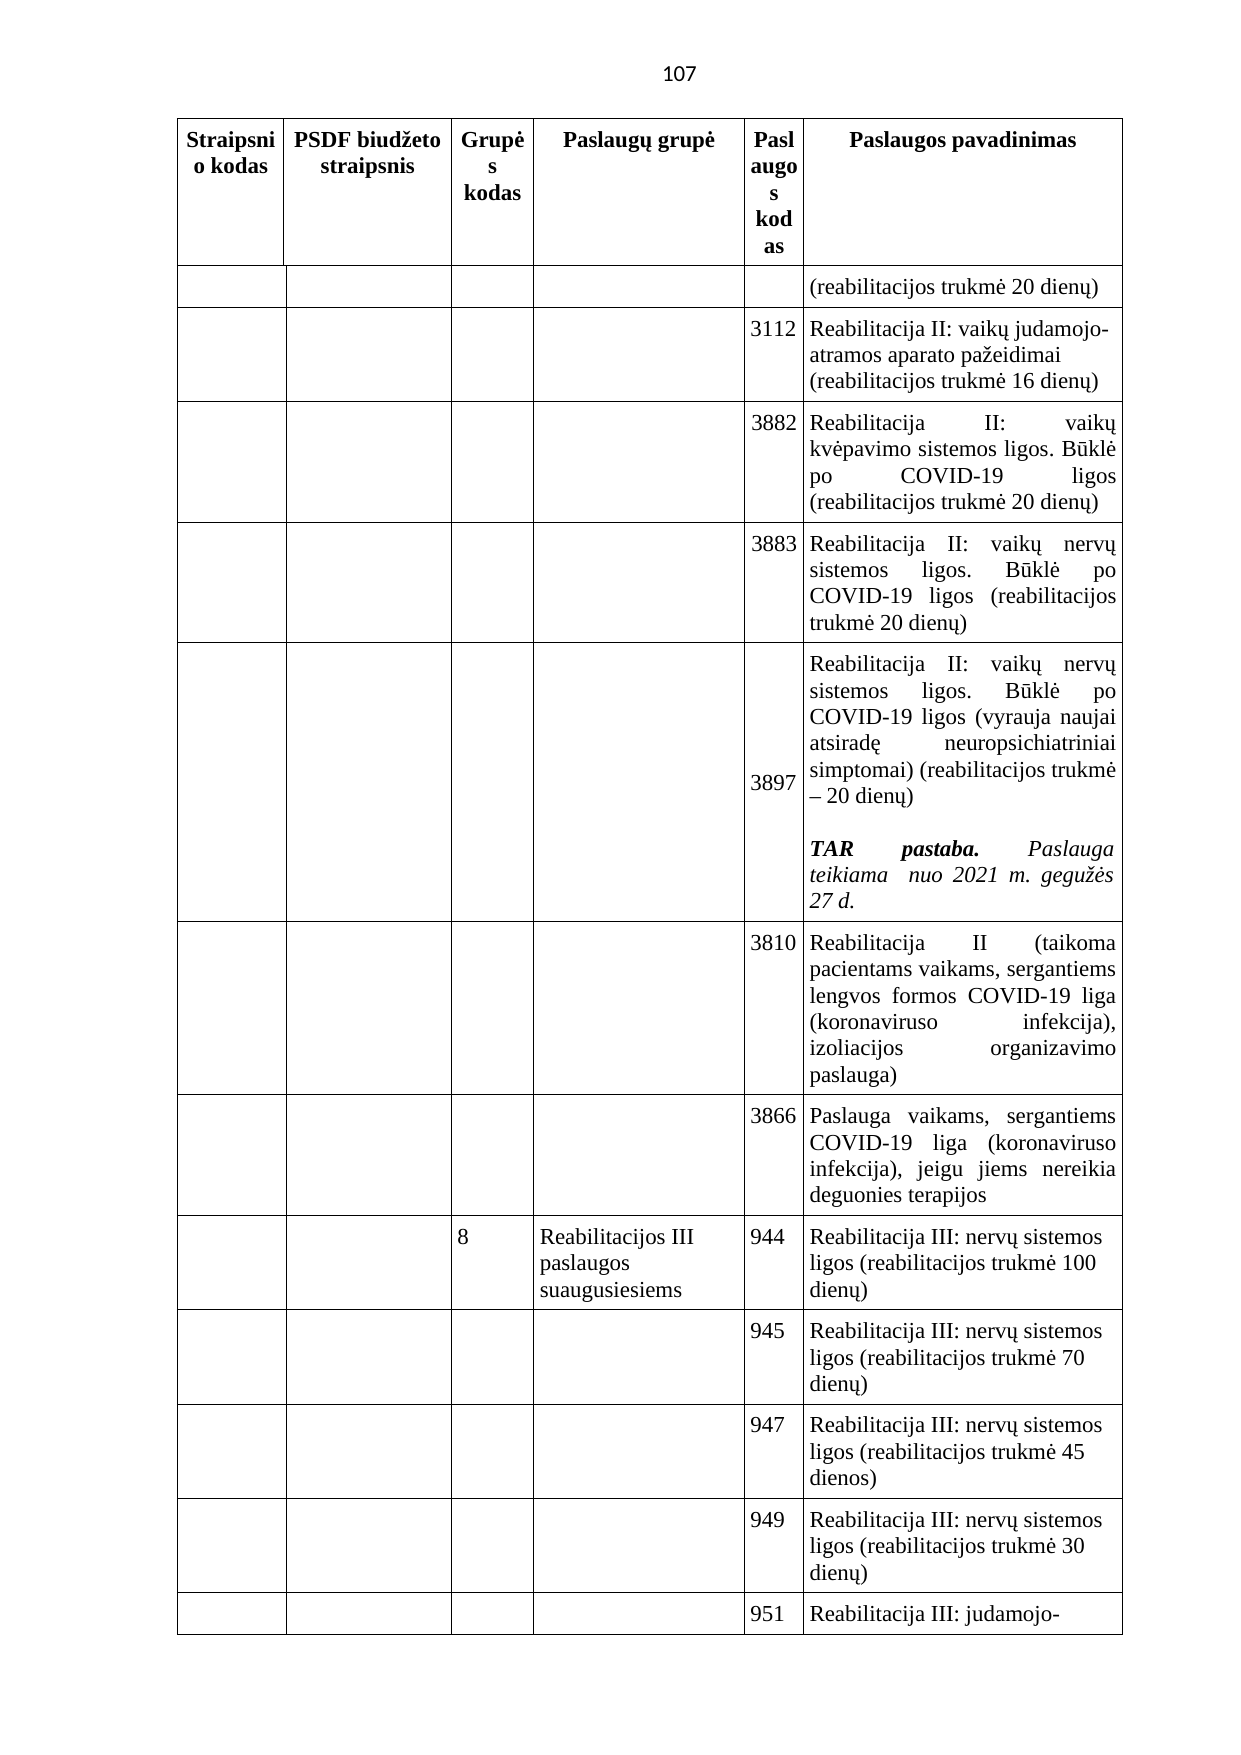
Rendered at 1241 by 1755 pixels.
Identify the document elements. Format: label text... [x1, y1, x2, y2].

table_cell Reabilitacija II: vaikų judamojo-atramos aparato pažeidimai (reabilitacijos trukmė 16 dienų) [804, 308, 1122, 401]
table_cell [534, 1405, 744, 1498]
table_cell Reabilitacija II: vaikų kvėpavimo sistemos ligos. Būklė po COVID-19 ligos (reabilitacijos trukmė 20 dienų) [804, 402, 1122, 522]
table_header Grupės kodas [452, 119, 533, 265]
table_cell [178, 1095, 286, 1215]
table_cell Reabilitacija II (taikoma pacientams vaikams, sergantiems lengvos formos COVID-19 liga (koronaviruso infekcija), izoliacijos organizavimo paslauga) [804, 922, 1122, 1094]
table_cell [452, 308, 533, 401]
table_cell [178, 266, 286, 307]
table_cell Reabilitacija III: judamojo- [804, 1593, 1122, 1633]
table_cell [452, 1499, 533, 1592]
table_cell [287, 1499, 451, 1592]
table_header Straipsnio kodas [178, 119, 283, 265]
table_cell [178, 1216, 286, 1309]
table_cell [178, 1593, 286, 1633]
table_cell [534, 1499, 744, 1592]
table_cell [534, 523, 744, 642]
table_cell [452, 523, 533, 642]
table_cell [287, 1216, 451, 1309]
table_cell 8 [452, 1216, 533, 1309]
table_cell (reabilitacijos trukmė 20 dienų) [804, 266, 1122, 307]
table_header Paslaugos kodas [745, 119, 803, 265]
table_cell Reabilitacija III: nervų sistemos ligos (reabilitacijos trukmė 100 dienų) [804, 1216, 1122, 1309]
table_cell [534, 308, 744, 401]
table_cell [287, 1593, 451, 1633]
table_cell [452, 402, 533, 522]
table_cell [287, 402, 451, 522]
table_cell 3866 [745, 1095, 803, 1215]
table_cell [287, 308, 451, 401]
table_cell 945 [745, 1310, 803, 1403]
table_cell [287, 643, 451, 921]
table_cell [534, 1310, 744, 1403]
table_cell [452, 1405, 533, 1498]
table_cell [534, 643, 744, 921]
table_cell Reabilitacija II: vaikų nervų sistemos ligos. Būklė po COVID-19 ligos (reabilitacijos trukmė 20 dienų) [804, 523, 1122, 642]
table_cell [452, 1593, 533, 1633]
table_header PSDF biudžeto straipsnis [284, 119, 451, 265]
table_cell [534, 922, 744, 1094]
table_cell [178, 643, 286, 921]
table_cell [534, 402, 744, 522]
table_cell Reabilitacija III: nervų sistemos ligos (reabilitacijos trukmė 45 dienos) [804, 1405, 1122, 1498]
table_cell Reabilitacija II: vaikų nervų sistemos ligos. Būklė po COVID-19 ligos (vyrauja naujai atsiradę neuropsichiatriniai simptomai) (reabilitacijos trukmė – 20 dienų) TAR pastaba. Paslauga teikiama nuo 2021 m. gegužės 27 d. [804, 643, 1122, 921]
table_cell [452, 922, 533, 1094]
table_cell 951 [745, 1593, 803, 1633]
table_cell [745, 266, 803, 307]
table_cell [452, 1095, 533, 1215]
table_cell [287, 523, 451, 642]
table_cell 3112 [745, 308, 803, 401]
table_cell [287, 922, 451, 1094]
table_cell Paslauga vaikams, sergantiems COVID-19 liga (koronaviruso infekcija), jeigu jiems nereikia deguonies terapijos [804, 1095, 1122, 1215]
table_cell [178, 1405, 286, 1498]
table_cell [452, 643, 533, 921]
table_cell [287, 266, 451, 307]
table_cell [287, 1095, 451, 1215]
table_cell [178, 523, 286, 642]
table_cell Reabilitacija III: nervų sistemos ligos (reabilitacijos trukmė 30 dienų) [804, 1499, 1122, 1592]
table_cell [287, 1405, 451, 1498]
table_header Paslaugų grupė [534, 119, 744, 265]
table_cell [534, 266, 744, 307]
table_cell Reabilitacija III: nervų sistemos ligos (reabilitacijos trukmė 70 dienų) [804, 1310, 1122, 1403]
table_cell 3897 [745, 643, 803, 921]
table_cell 3810 [745, 922, 803, 1094]
table_cell [452, 1310, 533, 1403]
table_cell 947 [745, 1405, 803, 1498]
table_cell 3882 [745, 402, 803, 522]
table_cell [534, 1095, 744, 1215]
table_cell [178, 1499, 286, 1592]
table_cell [287, 1310, 451, 1403]
table_cell [452, 266, 533, 307]
table_cell [178, 1310, 286, 1403]
table_cell [178, 402, 286, 522]
table_cell [178, 922, 286, 1094]
table_cell Reabilitacijos III paslaugos suaugusiesiems [534, 1216, 744, 1309]
table_cell [178, 308, 286, 401]
table_cell 949 [745, 1499, 803, 1592]
table_cell 944 [745, 1216, 803, 1309]
table_cell 3883 [745, 523, 803, 642]
table_header Paslaugos pavadinimas [804, 119, 1122, 265]
table_cell [534, 1593, 744, 1633]
